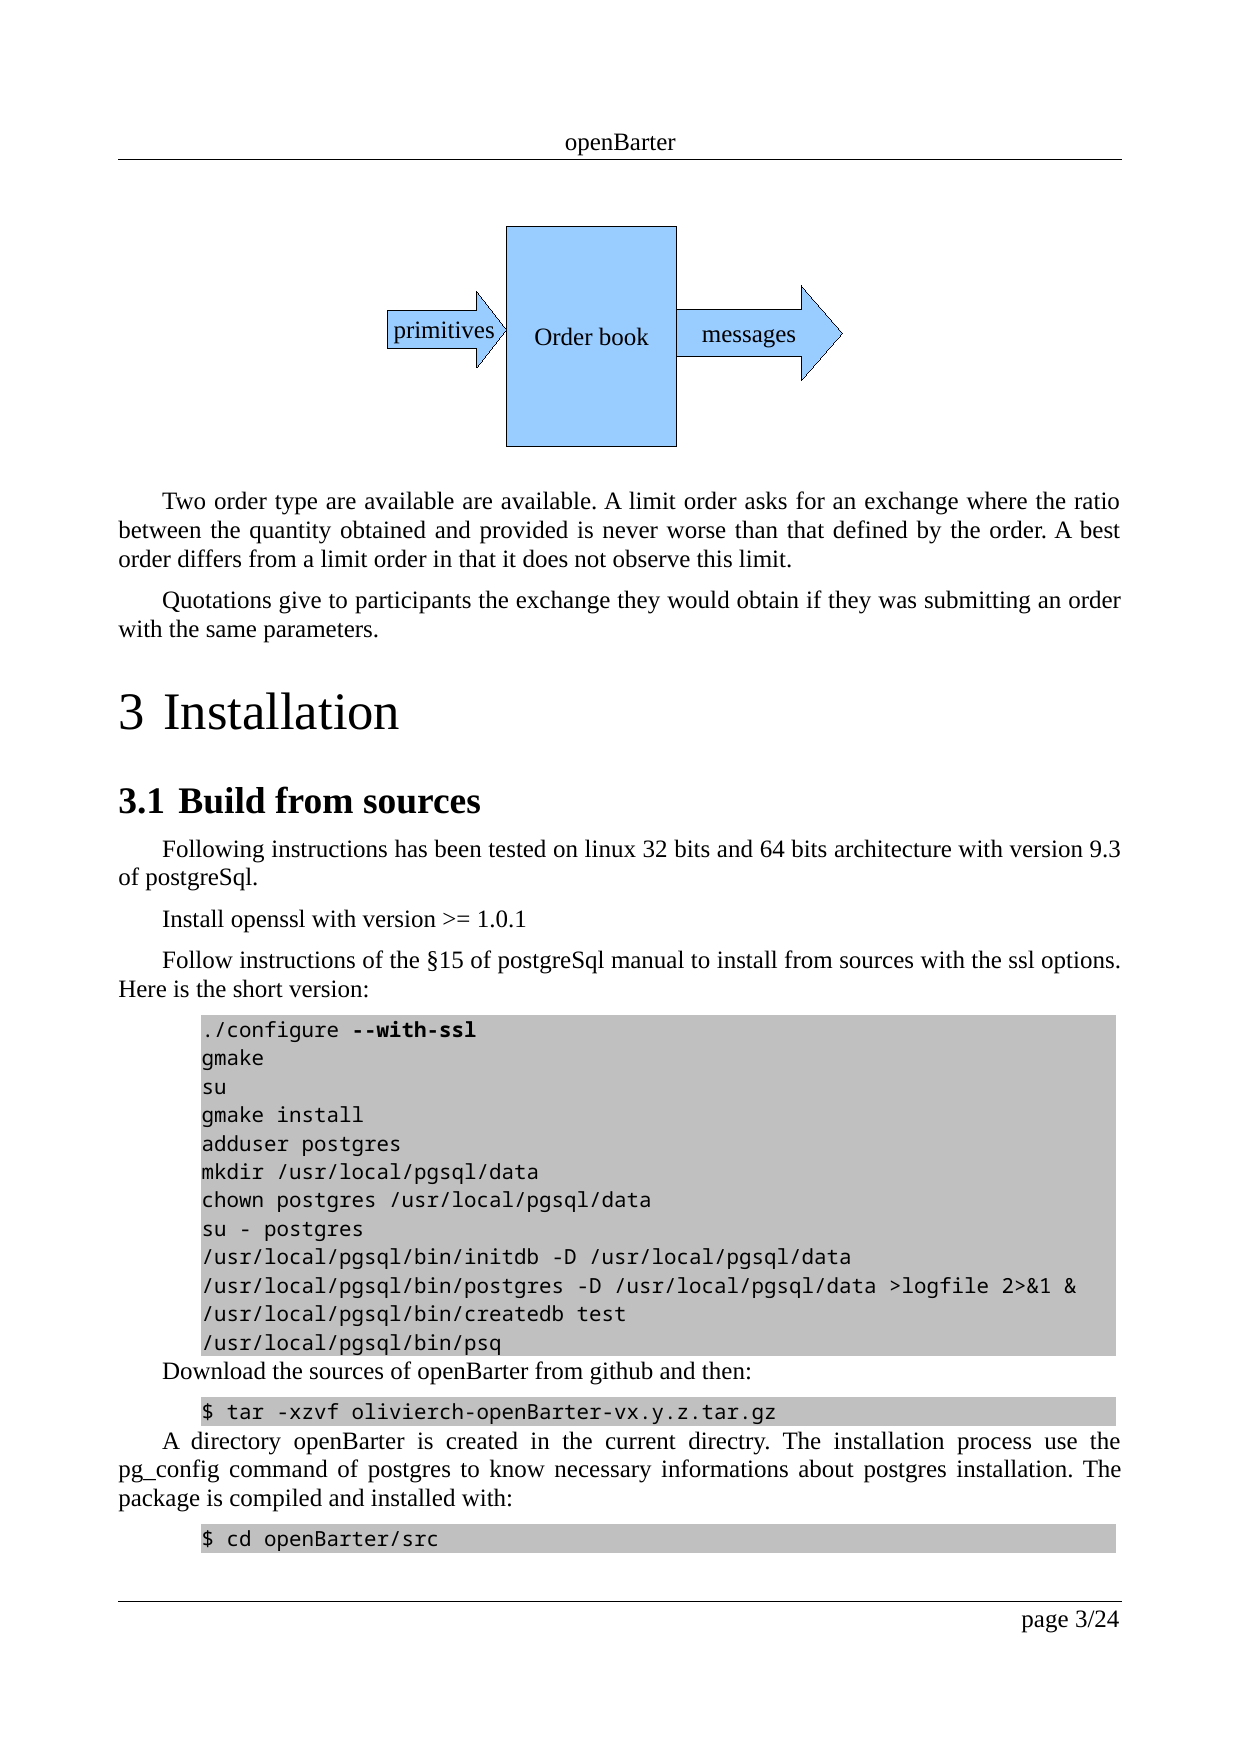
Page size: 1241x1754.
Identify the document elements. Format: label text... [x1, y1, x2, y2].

text Quotations give to participants the exchange they would obtain if they was submitting an order with the same parameters. [118, 585, 1122, 642]
text chown postgres /usr/local/pgsql/data [201, 1186, 1116, 1214]
text ./configure --with-ssl [201, 1015, 1116, 1043]
text /usr/local/pgsql/bin/initdb -D /usr/local/pgsql/data [201, 1242, 1116, 1271]
text Download the sources of openBarter from github and then: [118, 1356, 1122, 1385]
text $ cd openBarter/src [201, 1524, 1116, 1553]
subtitle Build from sources [118, 778, 1122, 821]
text /usr/local/pgsql/bin/createdb test [201, 1299, 1116, 1328]
text $ tar -xzvf olivierch-openBarter-vx.y.z.tar.gz [201, 1397, 1116, 1426]
text adduser postgres [201, 1129, 1116, 1157]
text /usr/local/pgsql/bin/postgres -D /usr/local/pgsql/data >logfile 2>&1 & [201, 1271, 1116, 1299]
text Following instructions has been tested on linux 32 bits and 64 bits architecture with version 9.3 of postgreSql. [118, 834, 1122, 891]
text Follow instructions of the §15 of postgreSql manual to install from sources with the ssl options. Here is the short version: [118, 945, 1122, 1002]
text su [201, 1072, 1116, 1100]
text A directory openBarter is created in the current directry. The installation process use the pg_config command of postgres to know necessary informations about postgres installation. The package is compiled and installed with: [118, 1426, 1122, 1512]
text su - postgres [201, 1214, 1116, 1242]
text mkdir /usr/local/pgsql/data [201, 1157, 1116, 1186]
text Install openssl with version >= 1.0.1 [118, 904, 1122, 932]
text /usr/local/pgsql/bin/psq [201, 1328, 1116, 1356]
text gmake [201, 1043, 1116, 1072]
text Two order type are available are available. A limit order asks for an exchange where the ratio between the quantity obtained and provided is never worse than that defined by the order. A best order differs from a limit order in that it does not observe this limit. [118, 188, 1122, 572]
text gmake install [201, 1100, 1116, 1129]
subtitle Installation [118, 680, 1122, 741]
